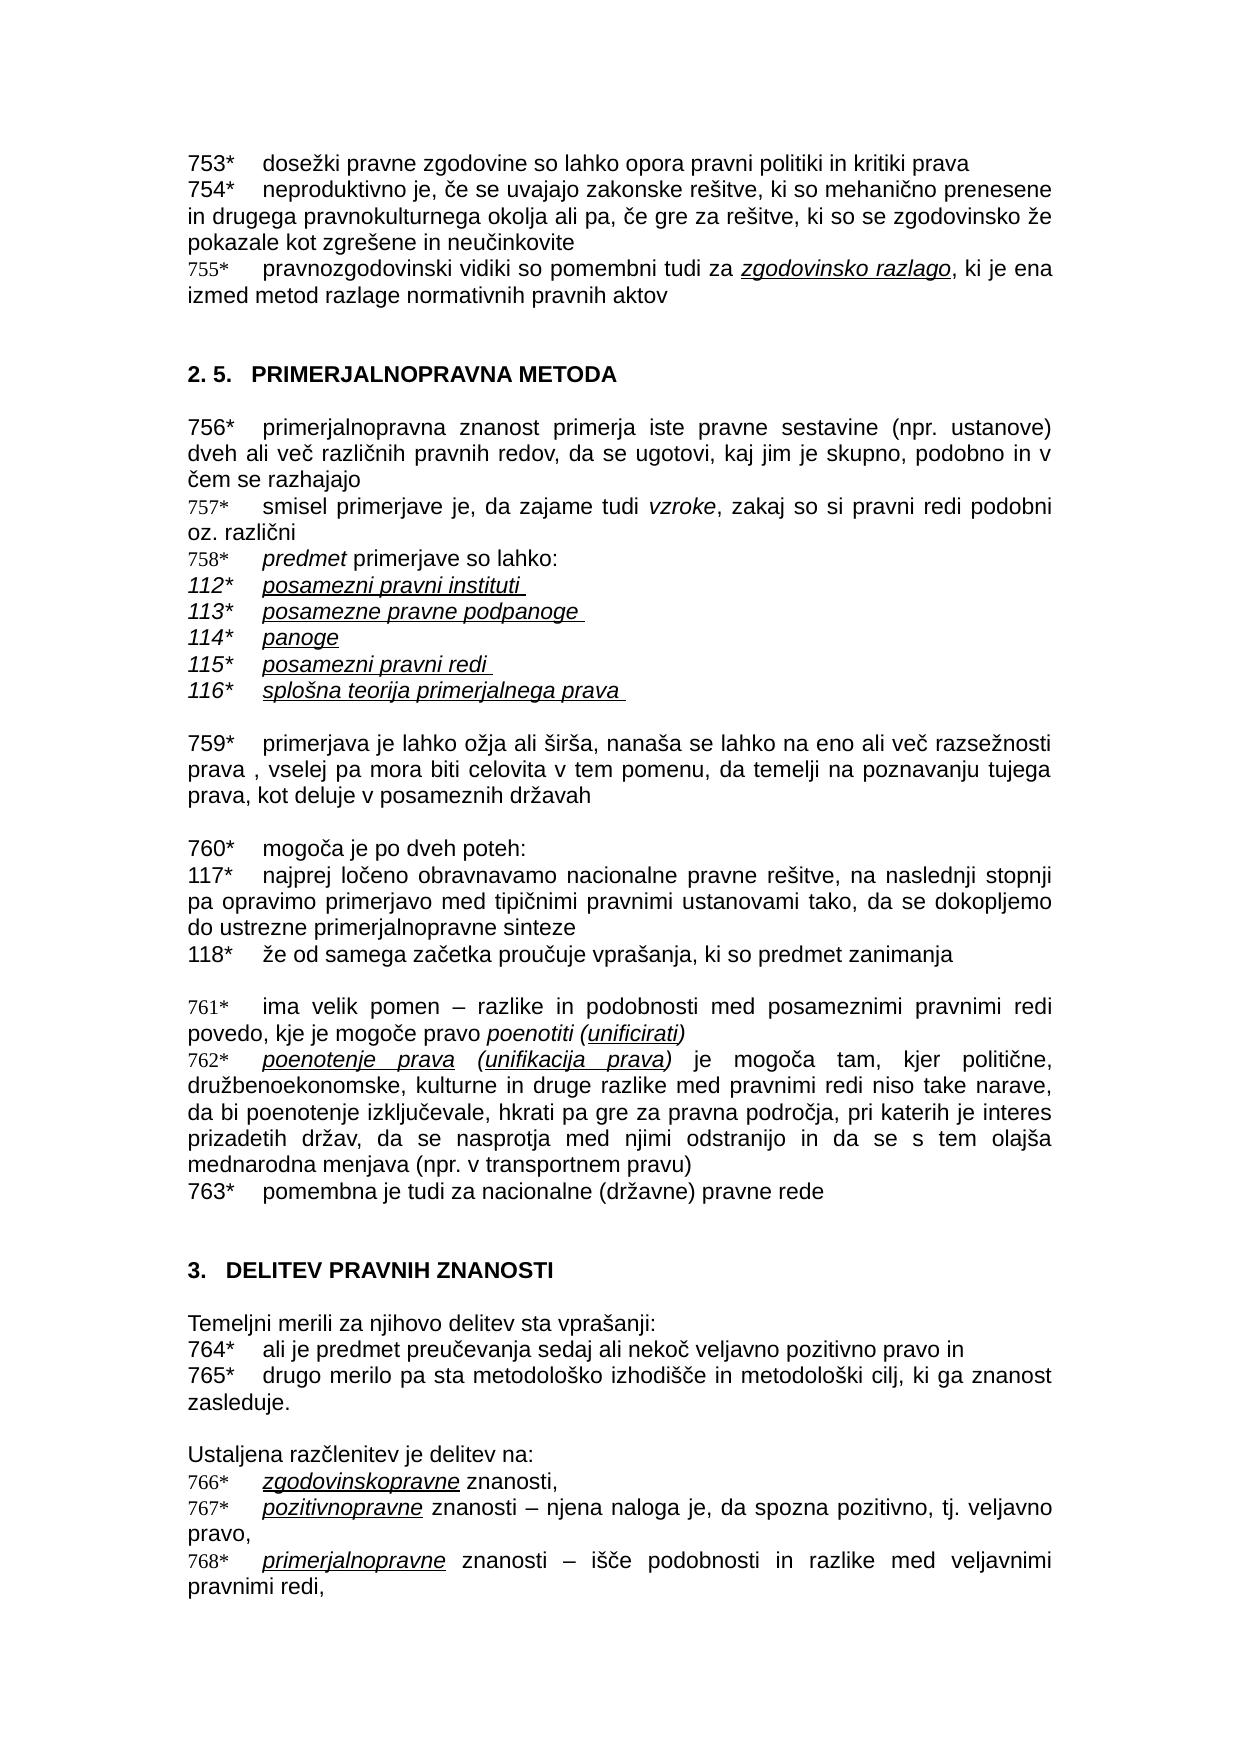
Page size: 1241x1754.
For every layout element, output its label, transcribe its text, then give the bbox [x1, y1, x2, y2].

list posamezni pravni redi [187, 651, 1053, 677]
text Temeljni merili za njihovo delitev sta vprašanji: [187, 1309, 1053, 1336]
list splošna teorija primerjalnega prava [187, 677, 1053, 703]
list pravnozgodovinski vidiki so pomembni tudi za zgodovinsko razlago, ki je ena izmed metod razlage normativnih pravnih aktov [187, 255, 1053, 308]
list pozitivnopravne znanosti – njena naloga je, da spozna pozitivno, tj. veljavno pravo, [187, 1494, 1053, 1547]
list drugo merilo pa sta metodološko izhodišče in metodološki cilj, ki ga znanost zasleduje. [187, 1362, 1053, 1415]
list poenotenje prava (unifikacija prava) je mogoča tam, kjer politične, družbenoekonomske, kulturne in druge razlike med pravnimi redi niso take narave, da bi poenotenje izključevale, hkrati pa gre za pravna področja, pri katerih je interes prizadetih držav, da se nasprotja med njimi odstranijo in da se s tem olajša mednarodna menjava (npr. v transportnem pravu) [187, 1046, 1053, 1178]
list že od samega začetka proučuje vprašanja, ki so predmet zanimanja [187, 941, 1053, 967]
list neproduktivno je, če se uvajajo zakonske rešitve, ki so mehanično prenesene in drugega pravnokulturnega okolja ali pa, če gre za rešitve, ki so se zgodovinsko že pokazale kot zgrešene in neučinkovite [187, 176, 1053, 255]
list predmet primerjave so lahko: [187, 545, 1053, 572]
list najprej ločeno obravnavamo nacionalne pravne rešitve, na naslednji stopnji pa opravimo primerjavo med tipičnimi pravnimi ustanovami tako, da se dokopljemo do ustrezne primerjalnopravne sinteze [187, 862, 1053, 941]
text 2. 5. PRIMERJALNOPRAVNA METODA [187, 361, 1053, 387]
list smisel primerjave je, da zajame tudi vzroke, zakaj so si pravni redi podobni oz. različni [187, 493, 1053, 545]
text Ustaljena razčlenitev je delitev na: [187, 1441, 1053, 1468]
list ima velik pomen – razlike in podobnosti med posameznimi pravnimi redi povedo, kje je mogoče pravo poenotiti (unificirati) [187, 993, 1053, 1046]
list primerjava je lahko ožja ali širša, nanaša se lahko na eno ali več razsežnosti prava , vselej pa mora biti celovita v tem pomenu, da temelji na poznavanju tujega prava, kot deluje v posameznih državah [187, 730, 1053, 809]
list primerjalnopravne znanosti – išče podobnosti in razlike med veljavnimi pravnimi redi, [187, 1547, 1053, 1599]
list dosežki pravne zgodovine so lahko opora pravni politiki in kritiki prava [187, 150, 1053, 176]
list panoge [187, 624, 1053, 651]
list primerjalnopravna znanost primerja iste pravne sestavine (npr. ustanove) dveh ali več različnih pravnih redov, da se ugotovi, kaj jim je skupno, podobno in v čem se razhajajo [187, 413, 1053, 493]
list posamezni pravni instituti [187, 572, 1053, 598]
list zgodovinskopravne znanosti, [187, 1468, 1053, 1494]
list ali je predmet preučevanja sedaj ali nekoč veljavno pozitivno pravo in [187, 1336, 1053, 1362]
text 3. DELITEV PRAVNIH ZNANOSTI [187, 1257, 1053, 1283]
list mogoča je po dveh poteh: [187, 835, 1053, 862]
list posamezne pravne podpanoge [187, 598, 1053, 624]
list pomembna je tudi za nacionalne (državne) pravne rede [187, 1178, 1053, 1204]
